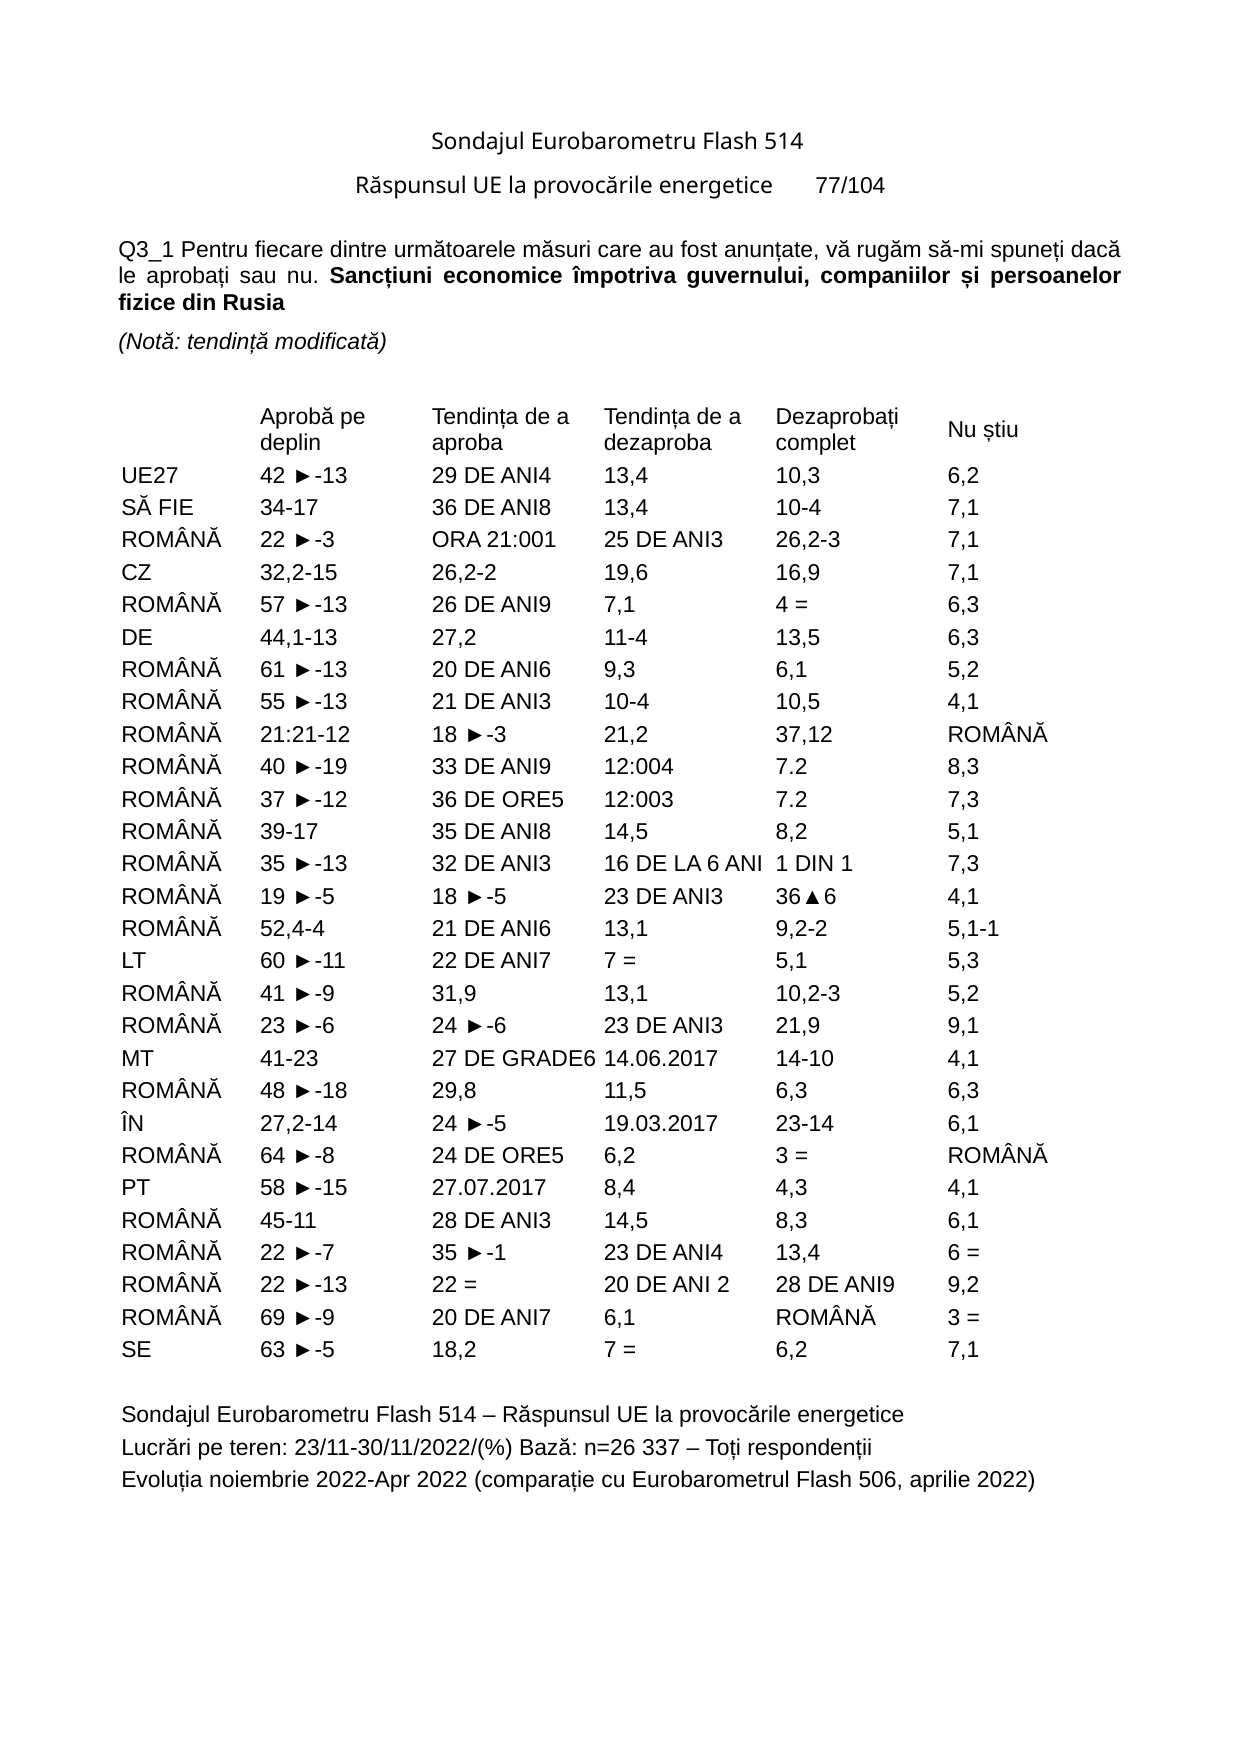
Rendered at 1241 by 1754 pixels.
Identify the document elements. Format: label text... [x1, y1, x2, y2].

table_cell 5,3 [944, 945, 1116, 977]
table_cell ROMÂNĂ [118, 912, 257, 944]
table_cell 29,8 [429, 1074, 601, 1106]
table_cell 4 = [773, 588, 944, 621]
table_cell 5,1-1 [944, 912, 1116, 944]
table_cell 29 DE ANI4 [429, 459, 601, 491]
table_cell 21:21-12 [257, 718, 429, 750]
table_cell 34-17 [257, 491, 429, 523]
table_cell 31,9 [429, 977, 601, 1009]
table_cell 13,4 [601, 459, 772, 491]
table_cell ROMÂNĂ [944, 718, 1116, 750]
table_cell 13,1 [601, 977, 772, 1009]
table_cell 57 ►-13 [257, 588, 429, 621]
table_cell 69 ►-9 [257, 1301, 429, 1333]
table_cell 20 DE ANI6 [429, 653, 601, 685]
table_cell 61 ►-13 [257, 653, 429, 685]
table_cell 42 ►-13 [257, 459, 429, 491]
table_cell [773, 1366, 944, 1398]
table_cell 23 DE ANI3 [601, 1009, 772, 1042]
table_cell PT [118, 1171, 257, 1204]
table_cell 21,2 [601, 718, 772, 750]
table_cell ROMÂNĂ [118, 653, 257, 685]
table_cell 35 ►-1 [429, 1236, 601, 1268]
table_cell ROMÂNĂ [118, 783, 257, 815]
table_cell 36▲6 [773, 880, 944, 912]
table_cell 63 ►-5 [257, 1333, 429, 1366]
table_cell [257, 1366, 429, 1398]
table_cell 8,3 [944, 750, 1116, 782]
table_cell 27,2 [429, 621, 601, 653]
table_cell 4,1 [944, 1042, 1116, 1074]
table_cell 7.2 [773, 783, 944, 815]
table_cell 4,3 [773, 1171, 944, 1204]
table_cell 7,3 [944, 783, 1116, 815]
table_cell 3 = [944, 1301, 1116, 1333]
table_cell 6,3 [944, 621, 1116, 653]
table_cell 22 DE ANI7 [429, 945, 601, 977]
table_cell 23 DE ANI3 [601, 880, 772, 912]
table_header [118, 400, 257, 458]
table_cell 36 DE ANI8 [429, 491, 601, 523]
table_cell 52,4-4 [257, 912, 429, 944]
table_cell 39-17 [257, 815, 429, 847]
table_cell ROMÂNĂ [118, 880, 257, 912]
table_cell 13,4 [773, 1236, 944, 1268]
table_cell 28 DE ANI3 [429, 1204, 601, 1236]
table_cell CZ [118, 556, 257, 588]
table_cell 55 ►-13 [257, 685, 429, 718]
table_cell 41 ►-9 [257, 977, 429, 1009]
table_cell DE [118, 621, 257, 653]
table_cell SĂ FIE [118, 491, 257, 523]
table_cell 58 ►-15 [257, 1171, 429, 1204]
table_cell ORA 21:001 [429, 523, 601, 556]
table_cell ROMÂNĂ [118, 1236, 257, 1268]
table_cell 5,1 [773, 945, 944, 977]
table_cell 6,2 [601, 1139, 772, 1171]
table_cell 19,6 [601, 556, 772, 588]
table_cell ÎN [118, 1106, 257, 1139]
table_cell ROMÂNĂ [118, 1074, 257, 1106]
table_cell 6,3 [944, 1074, 1116, 1106]
table_cell 16,9 [773, 556, 944, 588]
table_cell 28 DE ANI9 [773, 1269, 944, 1301]
table_cell 20 DE ANI7 [429, 1301, 601, 1333]
table_cell 4,1 [944, 1171, 1116, 1204]
table_cell 1 DIN 1 [773, 847, 944, 880]
table_cell 10-4 [601, 685, 772, 718]
table_cell 6,1 [601, 1301, 772, 1333]
table_cell 16 DE LA 6 ANI [601, 847, 772, 880]
table_cell ROMÂNĂ [118, 815, 257, 847]
table_cell ROMÂNĂ [118, 718, 257, 750]
table_cell 10,5 [773, 685, 944, 718]
table_cell ROMÂNĂ [118, 1139, 257, 1171]
table_cell 13,5 [773, 621, 944, 653]
table_cell 26,2-3 [773, 523, 944, 556]
table_cell 13,1 [601, 912, 772, 944]
table_cell 4,1 [944, 880, 1116, 912]
table_cell 5,2 [944, 653, 1116, 685]
table_cell 19.03.2017 [601, 1106, 772, 1139]
table_cell 26 DE ANI9 [429, 588, 601, 621]
table_cell 6,1 [944, 1106, 1116, 1139]
table_cell 21,9 [773, 1009, 944, 1042]
table_cell 32,2-15 [257, 556, 429, 588]
table_cell Lucrări pe teren: 23/11-30/11/2022/(%) Bază: n=26 337 – Toți respondenții [118, 1430, 1116, 1463]
table_cell 23 ►-6 [257, 1009, 429, 1042]
table_cell 10,2-3 [773, 977, 944, 1009]
table_header Dezaprobați complet [773, 400, 944, 458]
table_header Tendința de a aproba [429, 400, 601, 458]
table_cell 19 ►-5 [257, 880, 429, 912]
table_cell 7,1 [944, 1333, 1116, 1366]
table_cell 7,3 [944, 847, 1116, 880]
table_cell 5,2 [944, 977, 1116, 1009]
table_cell 33 DE ANI9 [429, 750, 601, 782]
table_cell 22 = [429, 1269, 601, 1301]
table_cell 13,4 [601, 491, 772, 523]
table_cell 3 = [773, 1139, 944, 1171]
table_cell 37,12 [773, 718, 944, 750]
table_cell 7 = [601, 1333, 772, 1366]
table_cell [944, 1366, 1116, 1398]
table_cell 18,2 [429, 1333, 601, 1366]
table_header Nu știu [944, 400, 1116, 458]
table_cell Evoluția noiembrie 2022-Apr 2022 (comparație cu Eurobarometrul Flash 506, aprilie 2022) [118, 1463, 1116, 1495]
table_cell 60 ►-11 [257, 945, 429, 977]
table_cell ROMÂNĂ [118, 1204, 257, 1236]
table_cell ROMÂNĂ [118, 523, 257, 556]
table_cell 9,1 [944, 1009, 1116, 1042]
table_cell 12:004 [601, 750, 772, 782]
table_cell 45-11 [257, 1204, 429, 1236]
table_cell 5,1 [944, 815, 1116, 847]
table_cell 14-10 [773, 1042, 944, 1074]
table_cell 14.06.2017 [601, 1042, 772, 1074]
table_cell LT [118, 945, 257, 977]
table_cell [601, 1366, 772, 1398]
table_cell ROMÂNĂ [118, 977, 257, 1009]
table_cell 35 ►-13 [257, 847, 429, 880]
table_cell 25 DE ANI3 [601, 523, 772, 556]
table_cell 11-4 [601, 621, 772, 653]
table_cell ROMÂNĂ [118, 750, 257, 782]
table_cell 4,1 [944, 685, 1116, 718]
table_cell 11,5 [601, 1074, 772, 1106]
table_cell ROMÂNĂ [118, 847, 257, 880]
table_cell 64 ►-8 [257, 1139, 429, 1171]
table_cell 23 DE ANI4 [601, 1236, 772, 1268]
table_cell 48 ►-18 [257, 1074, 429, 1106]
table_cell Sondajul Eurobarometru Flash 514 – Răspunsul UE la provocările energetice [118, 1398, 1116, 1430]
table_cell 6,3 [773, 1074, 944, 1106]
table_cell 20 DE ANI 2 [601, 1269, 772, 1301]
table_cell 10,3 [773, 459, 944, 491]
table_cell ROMÂNĂ [118, 1009, 257, 1042]
table_cell 40 ►-19 [257, 750, 429, 782]
text (Notă: tendință modificată) [118, 328, 1122, 354]
table_cell 26,2-2 [429, 556, 601, 588]
table_header Tendința de a dezaproba [601, 400, 772, 458]
table_cell 8,2 [773, 815, 944, 847]
table_cell 7 = [601, 945, 772, 977]
table_cell 6,1 [773, 653, 944, 685]
table_cell 23-14 [773, 1106, 944, 1139]
table_cell 6,3 [944, 588, 1116, 621]
table_cell 14,5 [601, 1204, 772, 1236]
table_cell 6,2 [944, 459, 1116, 491]
table_cell 9,3 [601, 653, 772, 685]
table_cell ROMÂNĂ [944, 1139, 1116, 1171]
table_cell 7,1 [944, 523, 1116, 556]
table_cell [118, 1366, 257, 1398]
table_cell 41-23 [257, 1042, 429, 1074]
table_cell 21 DE ANI6 [429, 912, 601, 944]
table_cell 7,1 [601, 588, 772, 621]
table_cell SE [118, 1333, 257, 1366]
table_cell 8,3 [773, 1204, 944, 1236]
table_header Aprobă pe deplin [257, 400, 429, 458]
table_cell 7,1 [944, 556, 1116, 588]
table_cell 22 ►-3 [257, 523, 429, 556]
table_cell ROMÂNĂ [118, 1269, 257, 1301]
table_cell 24 DE ORE5 [429, 1139, 601, 1171]
table_cell 32 DE ANI3 [429, 847, 601, 880]
table_cell 27 DE GRADE6 [429, 1042, 601, 1074]
table_cell ROMÂNĂ [118, 685, 257, 718]
table_cell ROMÂNĂ [118, 588, 257, 621]
table_cell 14,5 [601, 815, 772, 847]
table_cell 6 = [944, 1236, 1116, 1268]
table_cell 24 ►-5 [429, 1106, 601, 1139]
table_cell 7.2 [773, 750, 944, 782]
table_cell 10-4 [773, 491, 944, 523]
table_cell 36 DE ORE5 [429, 783, 601, 815]
table_cell 6,2 [773, 1333, 944, 1366]
table_cell 44,1-13 [257, 621, 429, 653]
table_cell 18 ►-3 [429, 718, 601, 750]
table_cell 24 ►-6 [429, 1009, 601, 1042]
table_cell 8,4 [601, 1171, 772, 1204]
table_cell 9,2 [944, 1269, 1116, 1301]
text Q3_1 Pentru fiecare dintre următoarele măsuri care au fost anunțate, vă rugăm să-mi spuneți dacă le aprobați sau nu. Sancțiuni economice împotriva guvernului, companiilor și persoanelor fizice din Rusia [118, 236, 1122, 315]
table_cell MT [118, 1042, 257, 1074]
table_cell ROMÂNĂ [773, 1301, 944, 1333]
table_cell 35 DE ANI8 [429, 815, 601, 847]
table_cell UE27 [118, 459, 257, 491]
table_cell 27,2-14 [257, 1106, 429, 1139]
table_cell 22 ►-7 [257, 1236, 429, 1268]
table_cell 37 ►-12 [257, 783, 429, 815]
table_cell 27.07.2017 [429, 1171, 601, 1204]
table_cell 12:003 [601, 783, 772, 815]
table_cell [429, 1366, 601, 1398]
table_cell 18 ►-5 [429, 880, 601, 912]
table_cell 9,2-2 [773, 912, 944, 944]
table_cell 7,1 [944, 491, 1116, 523]
table_cell ROMÂNĂ [118, 1301, 257, 1333]
table_cell 6,1 [944, 1204, 1116, 1236]
table_cell 22 ►-13 [257, 1269, 429, 1301]
table_cell 21 DE ANI3 [429, 685, 601, 718]
